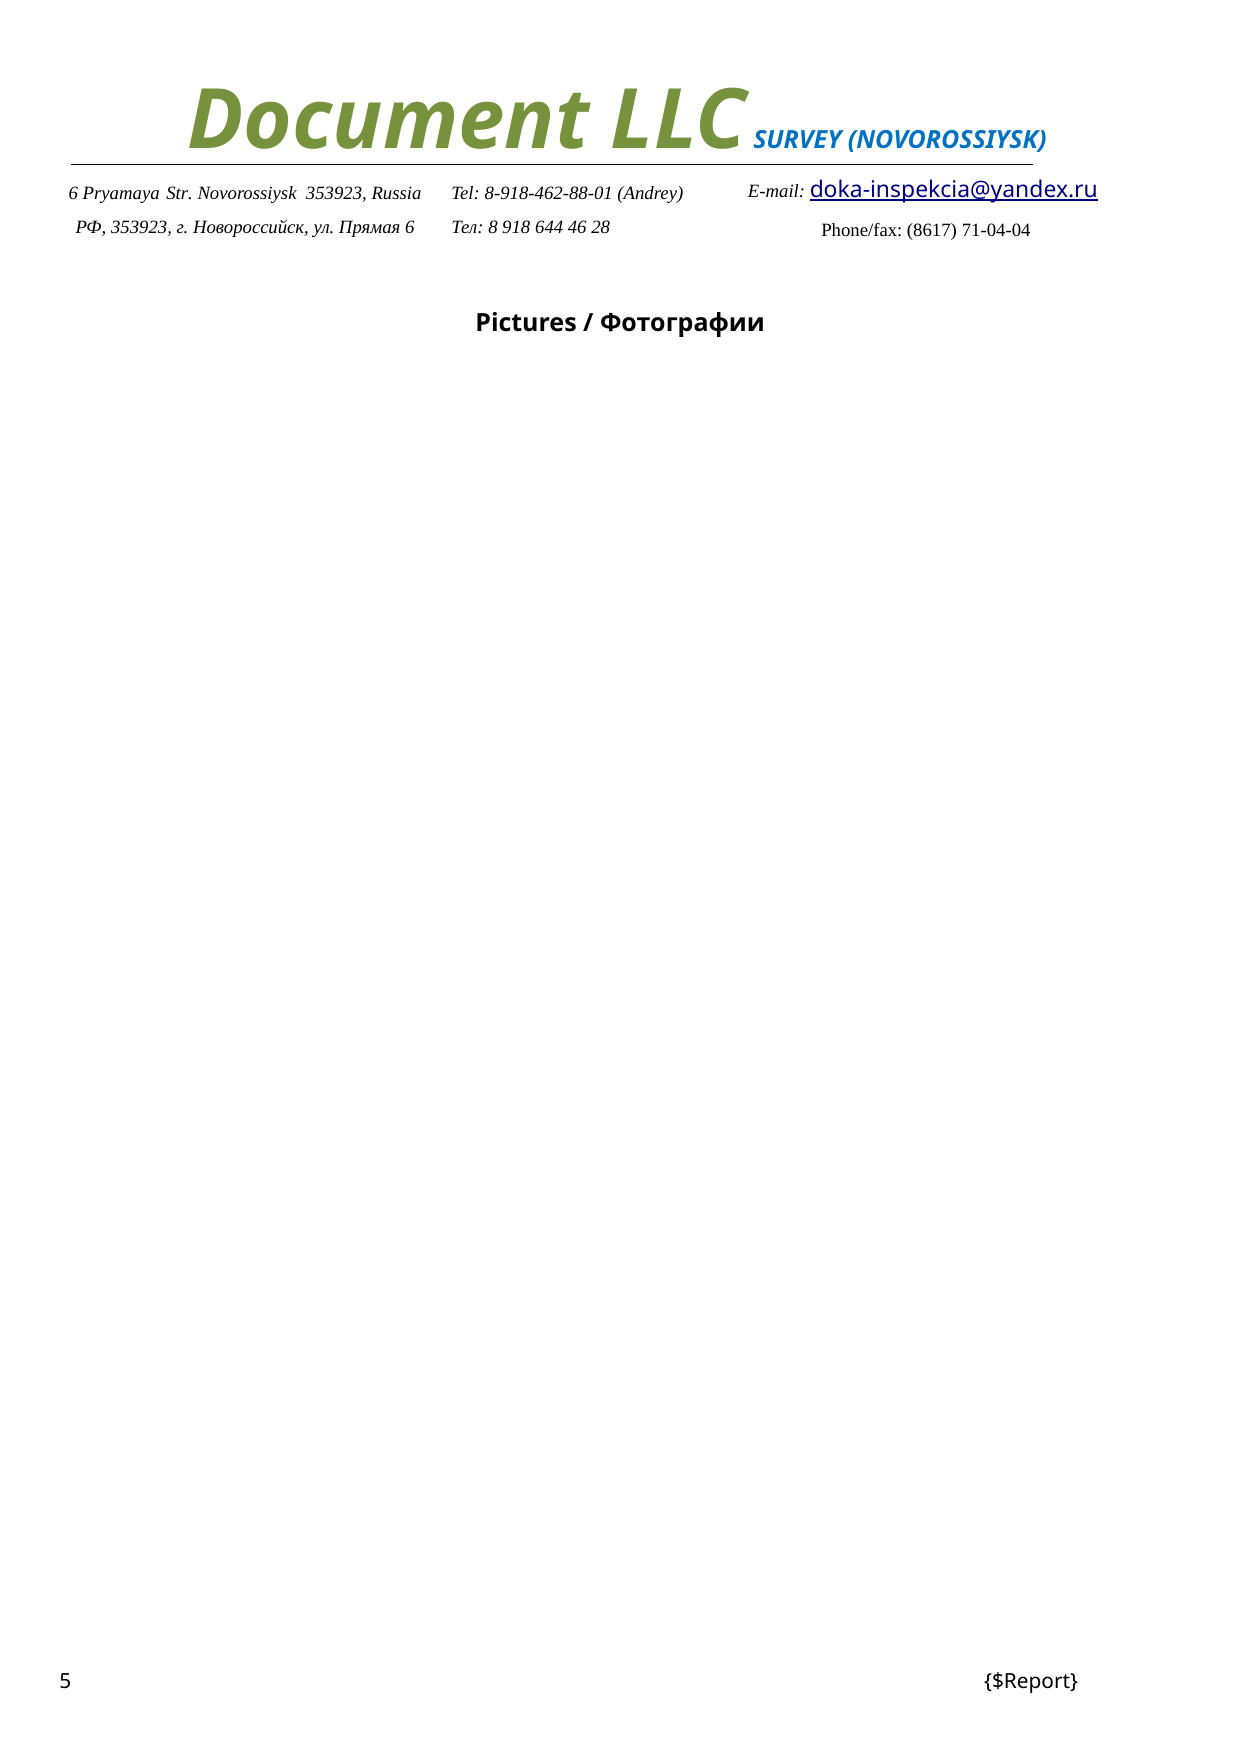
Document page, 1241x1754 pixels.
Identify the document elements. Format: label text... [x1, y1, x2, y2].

table_header [59, 338, 1181, 372]
table_header Pictures / Фотографии [59, 304, 1181, 338]
